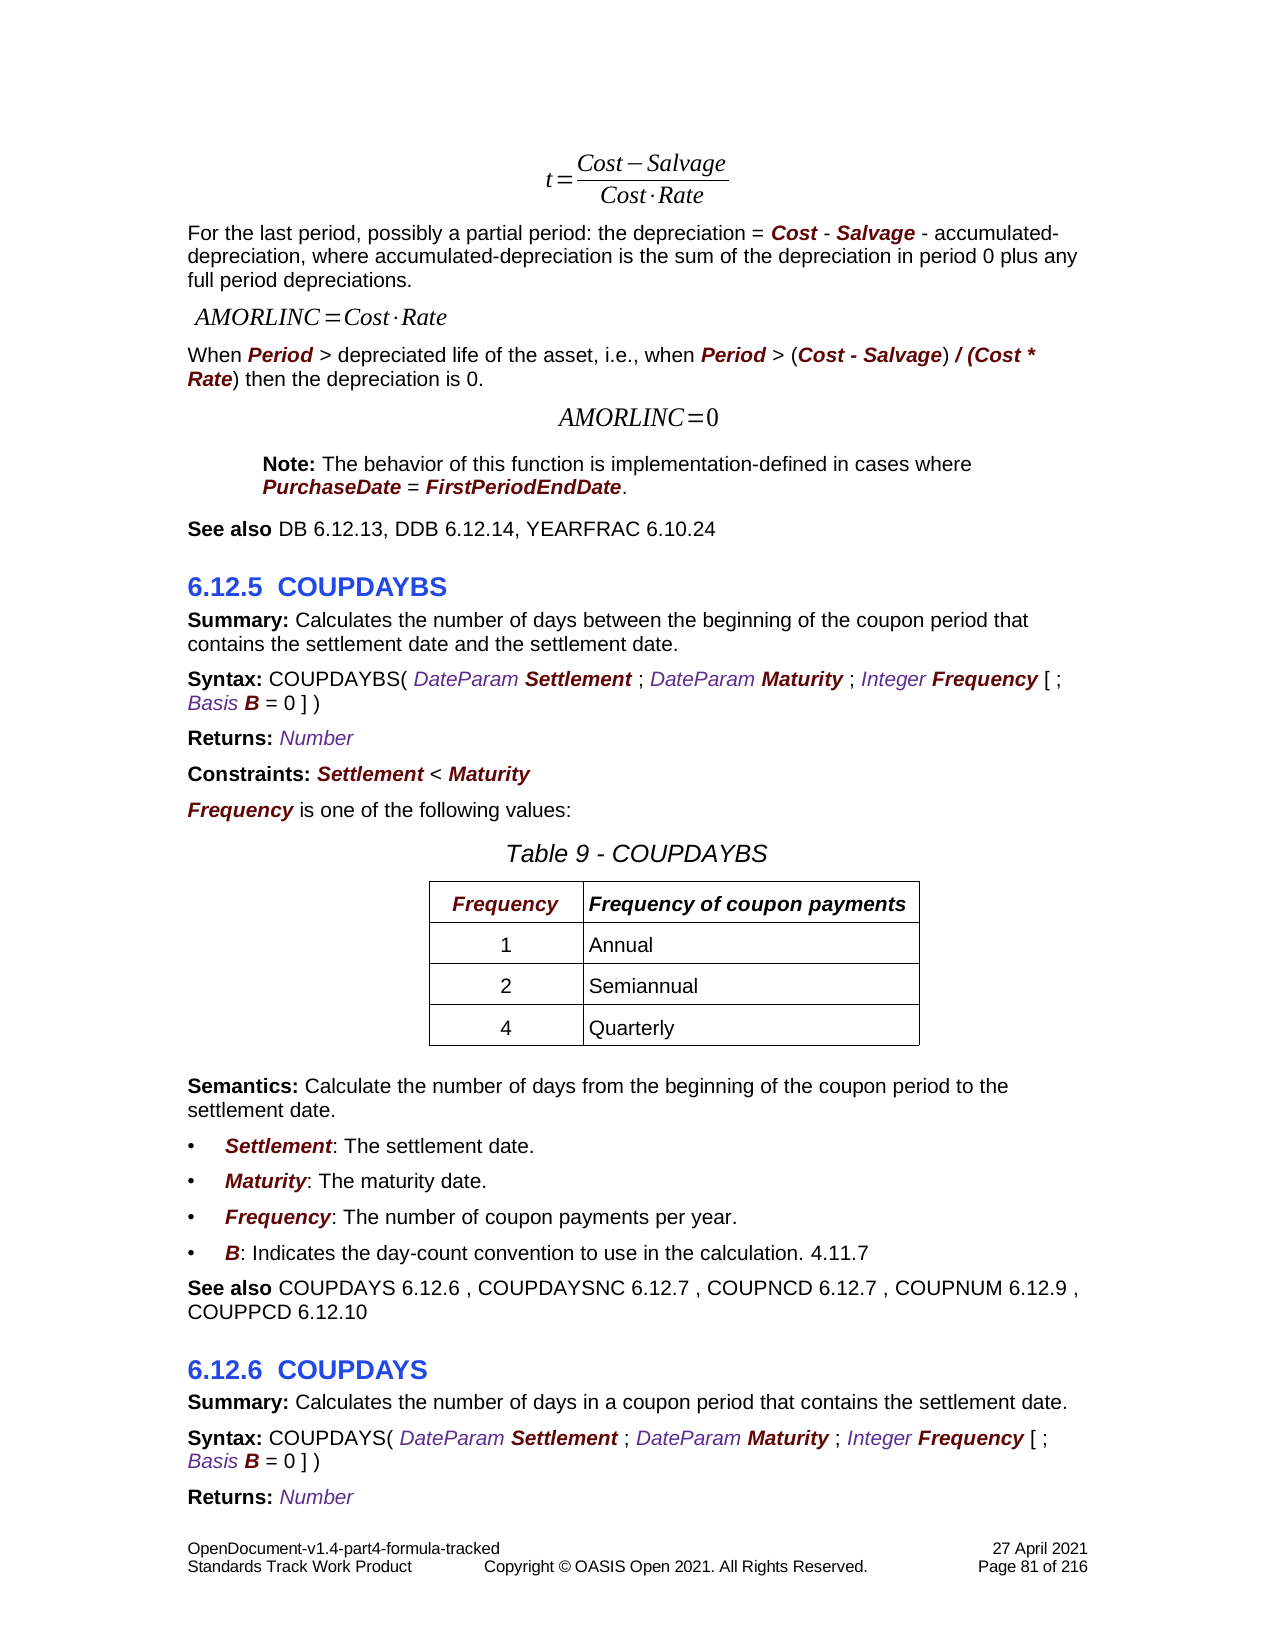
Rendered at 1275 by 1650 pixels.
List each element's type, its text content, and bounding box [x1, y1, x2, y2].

list Frequency: The number of coupon payments per year. [187, 1205, 1088, 1229]
list Maturity: The maturity date. [187, 1170, 1088, 1193]
text Note: The behavior of this function is implementation-defined in cases where PurchaseDate = FirstPeriodEndDate. [262, 452, 1013, 499]
text See also COUPDAYS 6.12.6 , COUPDAYSNC 6.12.7 , COUPNCD 6.12.7 , COUPNUM 6.12.9 , COUPPCD 6.12.10 [187, 1277, 1088, 1324]
table_header Frequency of coupon payments [584, 882, 919, 922]
table_cell 2 [430, 964, 583, 1004]
text Summary: Calculates the number of days between the beginning of the coupon period that contains the settlement date and the settlement date. [187, 608, 1088, 656]
text Semantics: Calculate the number of days from the beginning of the coupon period to the settlement date. [187, 1051, 1088, 1122]
table_cell Annual [584, 923, 919, 963]
table_cell 1 [430, 923, 583, 963]
text See also DB 6.12.13, DDB 6.12.14, YEARFRAC 6.10.24 [187, 518, 1088, 541]
table_cell 4 [430, 1005, 583, 1045]
subtitle COUPDAYBS [187, 572, 1088, 602]
text Returns: Number [187, 727, 1088, 750]
text Constraints: Settlement < Maturity [187, 762, 1088, 786]
text Frequency is one of the following values: [187, 798, 1088, 822]
text When Period > depreciated life of the asset, i.e., when Period > (Cost - Salvage) / (Cost * Rate) then the depreciation is 0. [187, 344, 1088, 391]
text Table 9 - COUPDAYBS [187, 840, 1088, 868]
text Summary: Calculates the number of days in a coupon period that contains the settlement date. [187, 1391, 1088, 1414]
text For the last period, possibly a partial period: the depreciation = Cost - Salvage - accumulated-depreciation, where accumulated-depreciation is the sum of the depreciation in period 0 plus any full period depreciations. [187, 221, 1088, 292]
table_cell Quarterly [584, 1005, 919, 1045]
text Returns: Number [187, 1486, 1088, 1509]
list Settlement: The settlement date. [187, 1134, 1088, 1158]
subtitle COUPDAYS [187, 1355, 1088, 1385]
table_cell Semiannual [584, 964, 919, 1004]
list B: Indicates the day-count convention to use in the calculation. 4.11.7 [187, 1241, 1088, 1264]
text Syntax: COUPDAYS( DateParam Settlement ; DateParam Maturity ; Integer Frequency [ ; Basis B = 0 ] ) [187, 1426, 1088, 1473]
text Syntax: COUPDAYBS( DateParam Settlement ; DateParam Maturity ; Integer Frequency [ ; Basis B = 0 ] ) [187, 668, 1088, 715]
table_header Frequency [430, 882, 583, 922]
